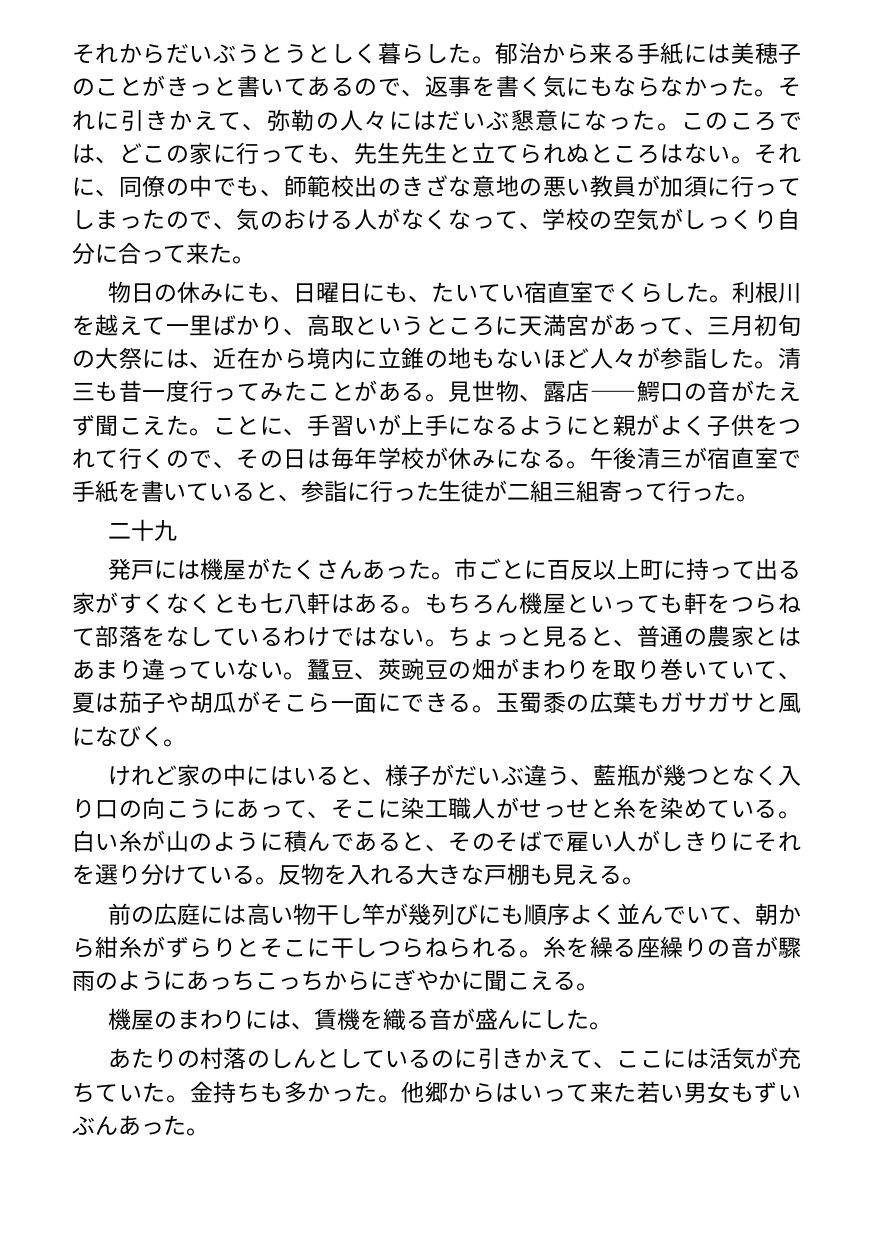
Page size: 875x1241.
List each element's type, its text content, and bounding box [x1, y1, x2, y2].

text 二十九 [72, 513, 802, 546]
text 前の広庭には高い物干し竿が幾列びにも順序よく並んでいて、朝から紺糸がずらりとそこに干しつらねられる。糸を繰る座繰りの音が驟雨のようにあっちこっちからにぎやかに聞こえる。 [72, 896, 802, 996]
text けれど家の中にはいると、様子がだいぶ違う、藍瓶が幾つとなく入り口の向こうにあって、そこに染工職人がせっせと糸を染めている。白い糸が山のように積んであると、そのそばで雇い人がしきりにそれを選り分けている。反物を入れる大きな戸棚も見える。 [72, 758, 802, 891]
text 発戸には機屋がたくさんあった。市ごとに百反以上町に持って出る家がすくなくとも七八軒はある。もちろん機屋といっても軒をつらねて部落をなしているわけではない。ちょっと見ると、普通の農家とはあまり違っていない。蠶豆、莢豌豆の畑がまわりを取り巻いていて、夏は茄子や胡瓜がそこら一面にできる。玉蜀黍の広葉もガサガサと風になびく。 [72, 552, 802, 752]
text 機屋のまわりには、賃機を織る音が盛んにした。 [72, 1002, 802, 1035]
text あたりの村落のしんとしているのに引きかえて、ここには活気が充ちていた。金持ちも多かった。他郷からはいって来た若い男女もずいぶんあった。 [72, 1041, 802, 1141]
text 物日の休みにも、日曜日にも、たいてい宿直室でくらした。利根川を越えて一里ばかり、高取というところに天満宮があって、三月初旬の大祭には、近在から境内に立錐の地もないほど人々が参詣した。清三も昔一度行ってみたことがある。見世物、露店――鰐口の音がたえず聞こえた。ことに、手習いが上手になるようにと親がよく子供をつれて行くので、その日は毎年学校が休みになる。午後清三が宿直室で手紙を書いていると、参詣に行った生徒が二組三組寄って行った。 [72, 274, 802, 507]
text それからだいぶうとうとしく暮らした。郁治から来る手紙には美穂子のことがきっと書いてあるので、返事を書く気にもならなかった。それに引きかえて、弥勒の人々にはだいぶ懇意になった。このころでは、どこの家に行っても、先生先生と立てられぬところはない。それに、同僚の中でも、師範校出のきざな意地の悪い教員が加須に行ってしまったので、気のおける人がなくなって、学校の空気がしっくり自分に合って来た。 [72, 36, 802, 269]
